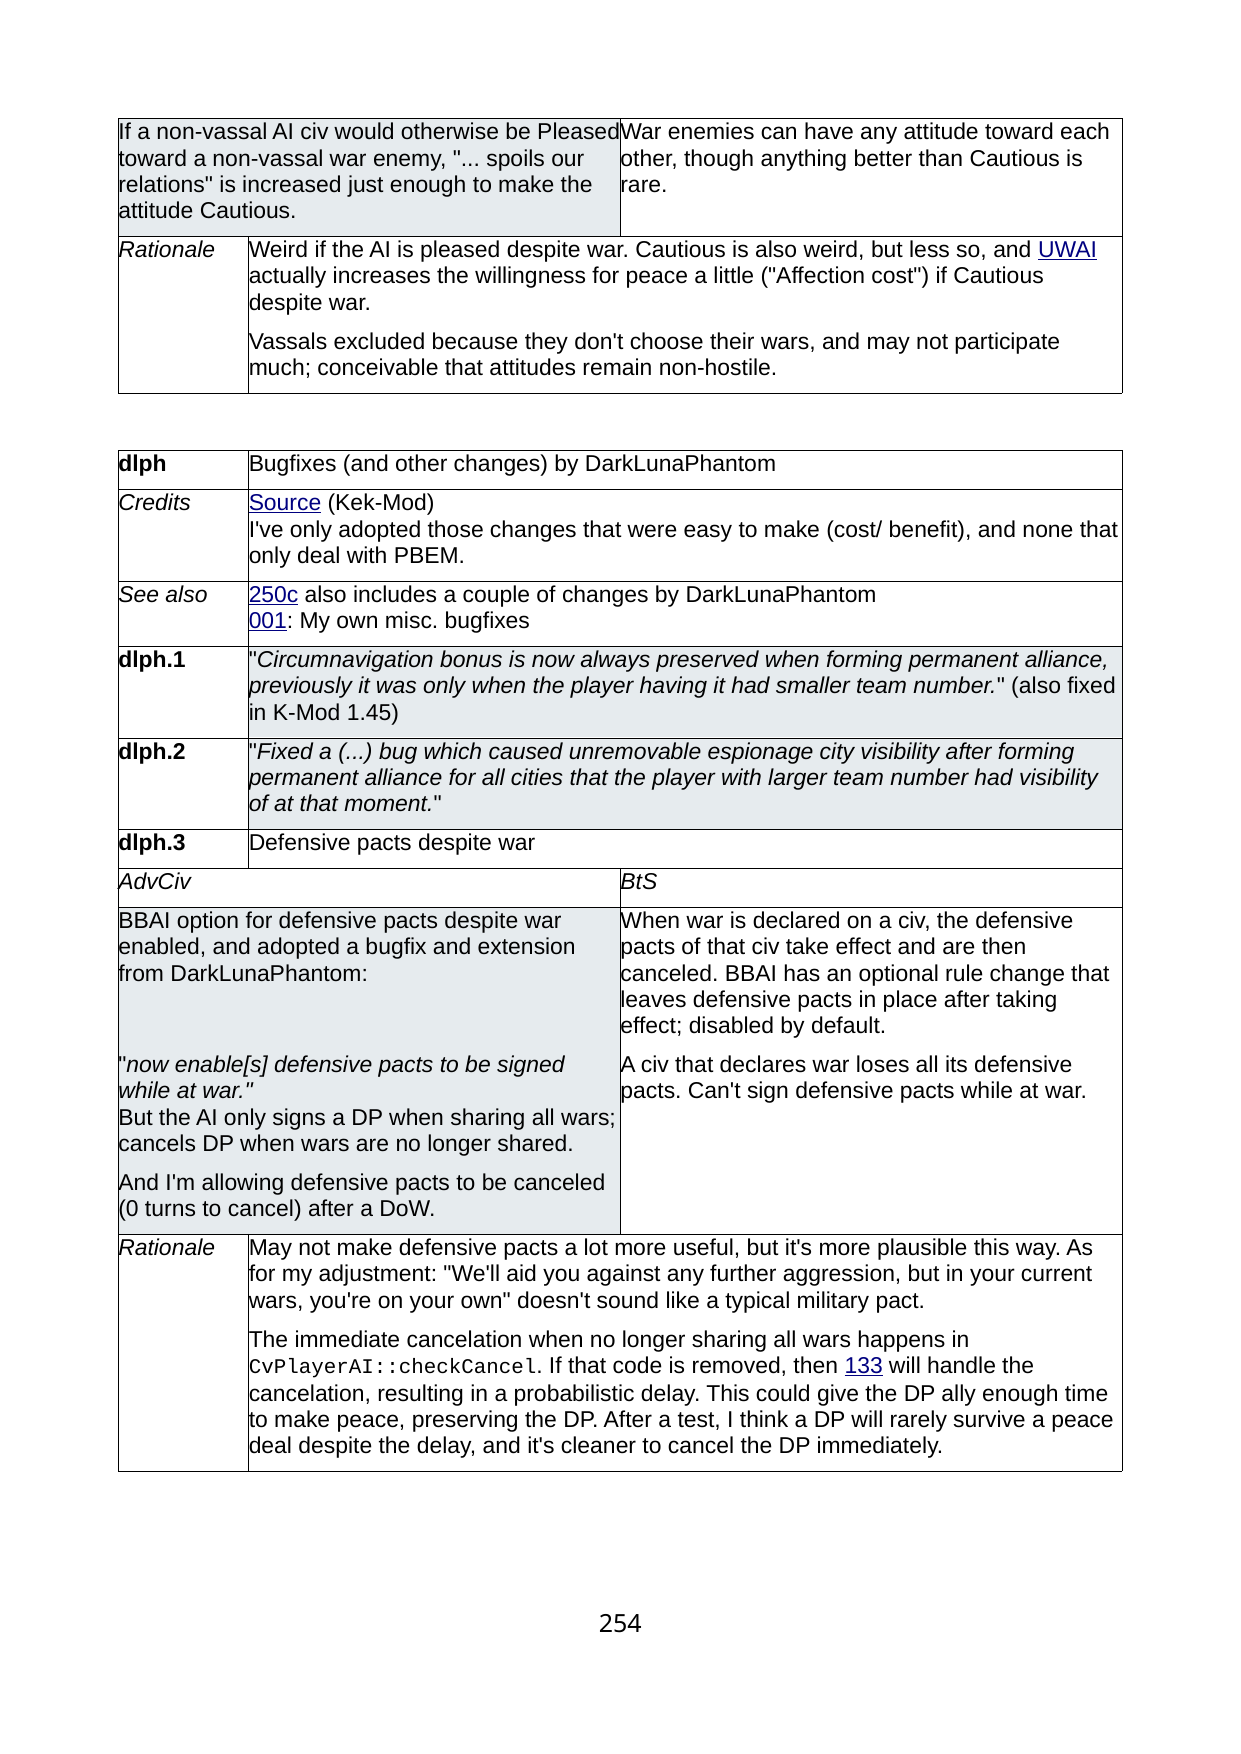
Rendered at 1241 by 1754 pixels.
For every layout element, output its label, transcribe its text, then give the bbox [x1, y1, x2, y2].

table_cell dlph.1 [119, 647, 248, 737]
table_cell Weird if the AI is pleased despite war. Cautious is also weird, but less so, and UWAI actually increases the willingness for peace a little ("Affection cost") if Cautious despite war. Vassals excluded because they don't choose their wars, and may not participate much; conceivable that attitudes remain non-hostile. [249, 237, 1122, 393]
table_cell When war is declared on a civ, the defensive pacts of that civ take effect and are then canceled. BBAI has an optional rule change that leaves defensive pacts in place after taking effect; disabled by default. A civ that declares war loses all its defensive pacts. Can't sign defensive pacts while at war. [621, 908, 1122, 1234]
table_cell dlph.3 [119, 830, 248, 868]
table_cell May not make defensive pacts a lot more useful, but it's more plausible this way. As for my adjustment: "We'll aid you against any further aggression, but in your current wars, you're on your own" doesn't sound like a typical military pact. The immediate cancelation when no longer sharing all wars happens in CvPlayerAI::checkCancel. If that code is removed, then 133 will handle the cancelation, resulting in a probabilistic delay. This could give the DP ally enough time to make peace, preserving the DP. After a test, I think a DP will rarely survive a peace deal despite the delay, and it's cleaner to cancel the DP immediately. [249, 1235, 1122, 1471]
table_cell BtS [621, 869, 1122, 907]
table_cell "Fixed a (...) bug which caused unremovable espionage city visibility after forming permanent alliance for all cities that the player with larger team number had visibility of at that moment." [249, 739, 1122, 829]
table_cell Defensive pacts despite war [249, 830, 1122, 868]
table_cell Credits [119, 490, 248, 581]
table_cell AdvCiv [119, 869, 620, 907]
table_cell Rationale [119, 237, 248, 393]
table_cell Rationale [119, 1235, 248, 1471]
table_cell If a non-vassal AI civ would otherwise be Pleased toward a non-vassal war enemy, "... spoils our relations" is increased just enough to make the attitude Cautious. [119, 119, 620, 236]
table_cell 250c also includes a couple of changes by DarkLunaPhantom 001: My own misc. bugfixes [249, 582, 1122, 646]
table_cell dlph.2 [119, 739, 248, 829]
table_cell War enemies can have any attitude toward each other, though anything better than Cautious is rare. [621, 119, 1122, 236]
table_header dlph [119, 451, 248, 489]
table_cell BBAI option for defensive pacts despite war enabled, and adopted a bugfix and extension from DarkLunaPhantom: "now enable[s] defensive pacts to be signed while at war." But the AI only signs a DP when sharing all wars; cancels DP when wars are no longer shared. And I'm allowing defensive pacts to be canceled (0 turns to cancel) after a DoW. [119, 908, 620, 1234]
table_cell "Circumnavigation bonus is now always preserved when forming permanent alliance, previously it was only when the player having it had smaller team number." (also fixed in K-Mod 1.45) [249, 647, 1122, 737]
table_cell See also [119, 582, 248, 646]
table_header Bugfixes (and other changes) by DarkLunaPhantom [249, 451, 1122, 489]
table_cell Source (Kek-Mod) I've only adopted those changes that were easy to make (cost/ benefit), and none that only deal with PBEM. [249, 490, 1122, 581]
